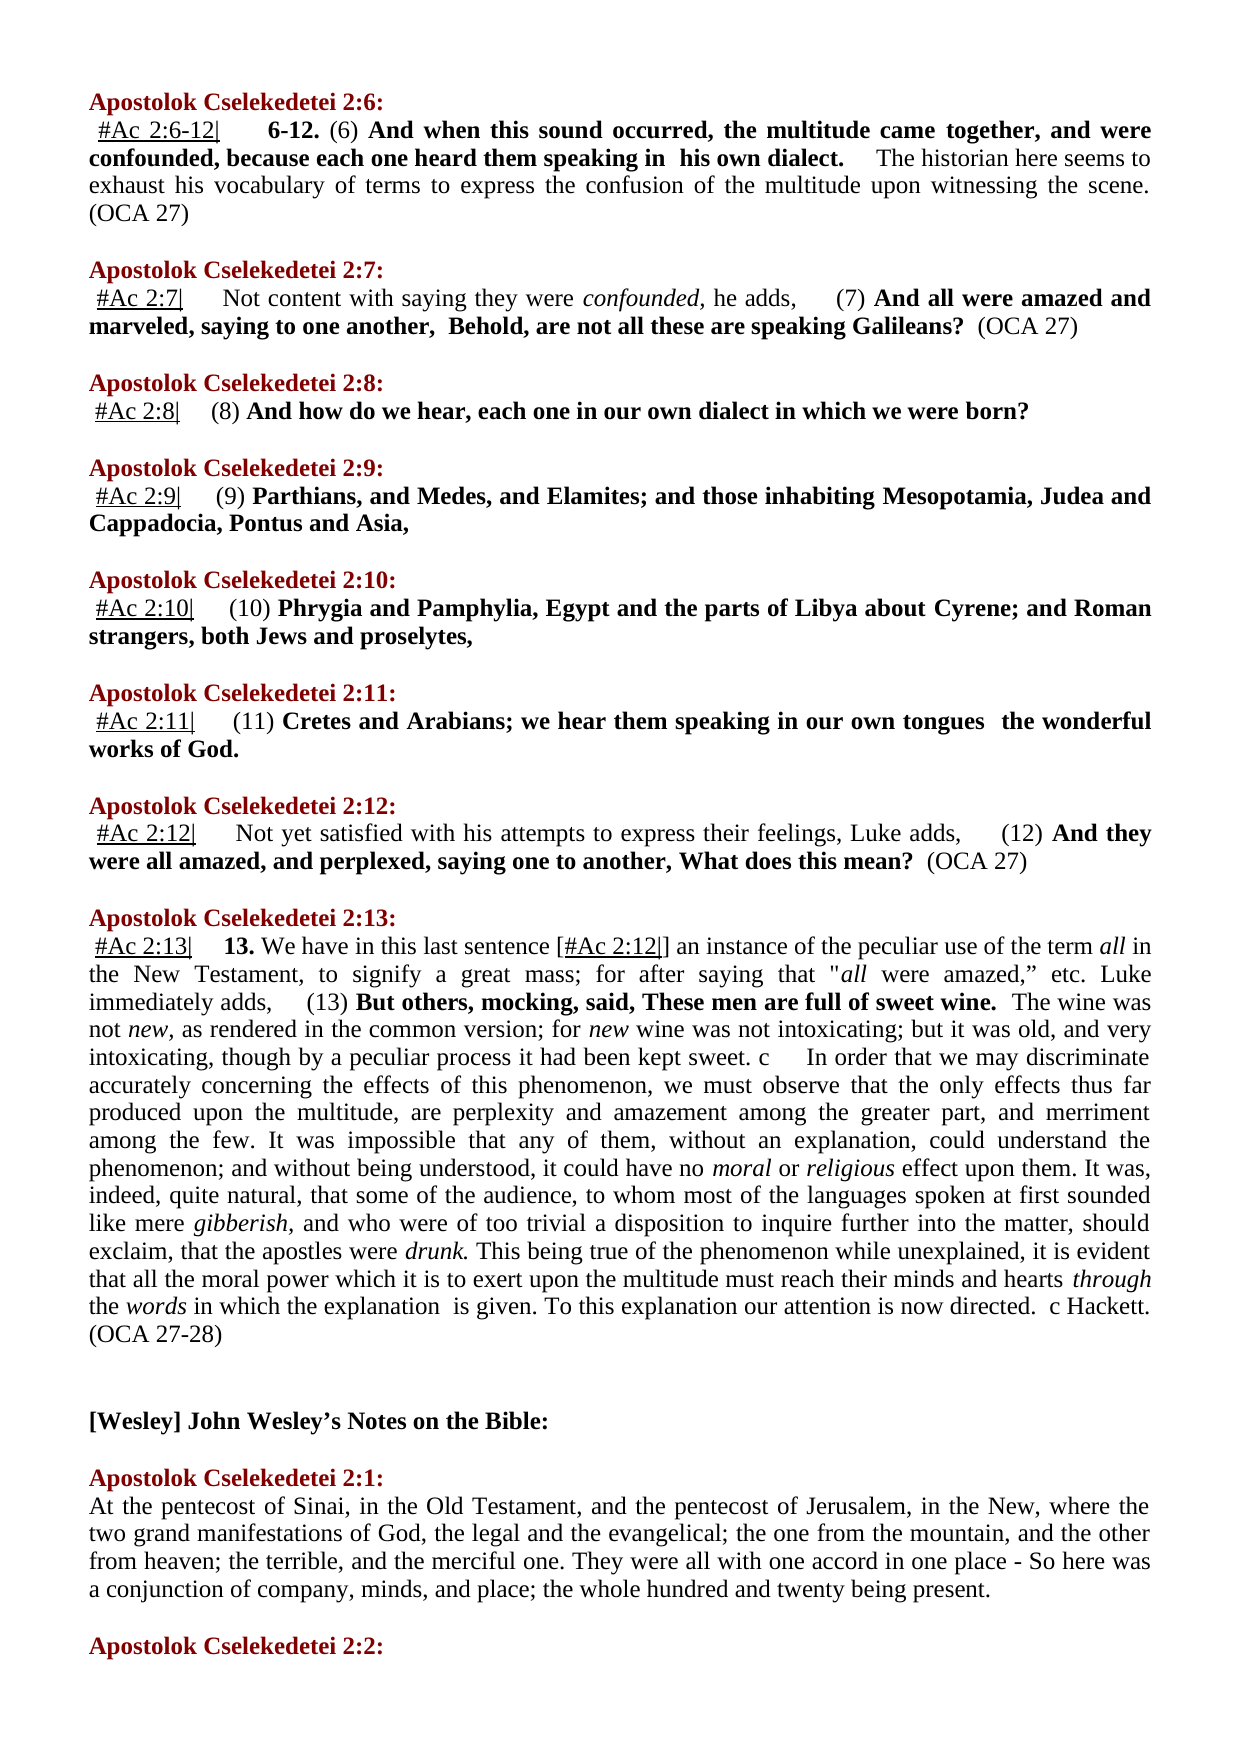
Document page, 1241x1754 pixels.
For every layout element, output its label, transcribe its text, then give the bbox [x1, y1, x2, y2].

text Apostolok Cselekedetei 2:13: [88, 904, 1152, 932]
text #Ac 2:13| 13. We have in this last sentence [#Ac 2:12|] an instance of the peculiar use of the term all in the New Testament, to signify a great mass; for after saying that "all were amazed,” etc. Luke immediately adds, (13) But others, mocking, said, These men are full of sweet wine. The wine was not new, as rendered in the common version; for new wine was not intoxicating; but it was old, and very intoxicating, though by a peculiar process it had been kept sweet. c In order that we may discriminate accurately concerning the effects of this phenomenon, we must observe that the only effects thus far produced upon the multitude, are perplexity and amazement among the greater part, and merriment among the few. It was impossible that any of them, without an explanation, could understand the phenomenon; and without being understood, it could have no moral or religious effect upon them. It was, indeed, quite natural, that some of the audience, to whom most of the languages spoken at first sounded like mere gibberish, and who were of too trivial a disposition to inquire further into the matter, should exclaim, that the apostles were drunk. This being true of the phenomenon while unexplained, it is evident that all the moral power which it is to exert upon the multitude must reach their minds and hearts through the words in which the explanation is given. To this explanation our attention is now directed. c Hackett. (OCA 27-28) [88, 932, 1152, 1348]
text #Ac 2:8| (8) And how do we hear, each one in our own dialect in which we were born? [88, 397, 1152, 424]
text Apostolok Cselekedetei 2:7: [88, 257, 1152, 284]
text Apostolok Cselekedetei 2:2: [88, 1632, 1152, 1660]
text Apostolok Cselekedetei 2:6: [88, 88, 1152, 116]
text Apostolok Cselekedetei 2:11: [88, 679, 1152, 707]
text Apostolok Cselekedetei 2:9: [88, 454, 1152, 482]
text #Ac 2:6-12| 6-12. (6) And when this sound occurred, the multitude came together, and were confounded, because each one heard them speaking in his own dialect. The historian here seems to exhaust his vocabulary of terms to express the confusion of the multitude upon witnessing the scene. (OCA 27) [88, 116, 1152, 227]
text #Ac 2:10| (10) Phrygia and Pamphylia, Egypt and the parts of Libya about Cyrene; and Roman strangers, both Jews and proselytes, [88, 594, 1152, 650]
text [Wesley] John Wesley’s Notes on the Bible: [88, 1407, 1152, 1434]
text Apostolok Cselekedetei 2:12: [88, 792, 1152, 819]
text At the pentecost of Sinai, in the Old Testament, and the pentecost of Jerusalem, in the New, where the two grand manifestations of God, the legal and the evangelical; the one from the mountain, and the other from heaven; the terrible, and the merciful one. They were all with one accord in one place - So here was a conjunction of company, minds, and place; the whole hundred and twenty being present. [88, 1492, 1152, 1603]
text #Ac 2:12| Not yet satisfied with his attempts to express their feelings, Luke adds, (12) And they were all amazed, and perplexed, saying one to another, What does this mean? (OCA 27) [88, 819, 1152, 875]
text Apostolok Cselekedetei 2:1: [88, 1464, 1152, 1492]
text #Ac 2:7| Not content with saying they were confounded, he adds, (7) And all were amazed and marveled, saying to one another, Behold, are not all these are speaking Galileans? (OCA 27) [88, 284, 1152, 340]
text Apostolok Cselekedetei 2:10: [88, 567, 1152, 594]
text #Ac 2:11| (11) Cretes and Arabians; we hear them speaking in our own tongues the wonderful works of God. [88, 707, 1152, 762]
text Apostolok Cselekedetei 2:8: [88, 369, 1152, 397]
text #Ac 2:9| (9) Parthians, and Medes, and Elamites; and those inhabiting Mesopotamia, Judea and Cappadocia, Pontus and Asia, [88, 482, 1152, 537]
